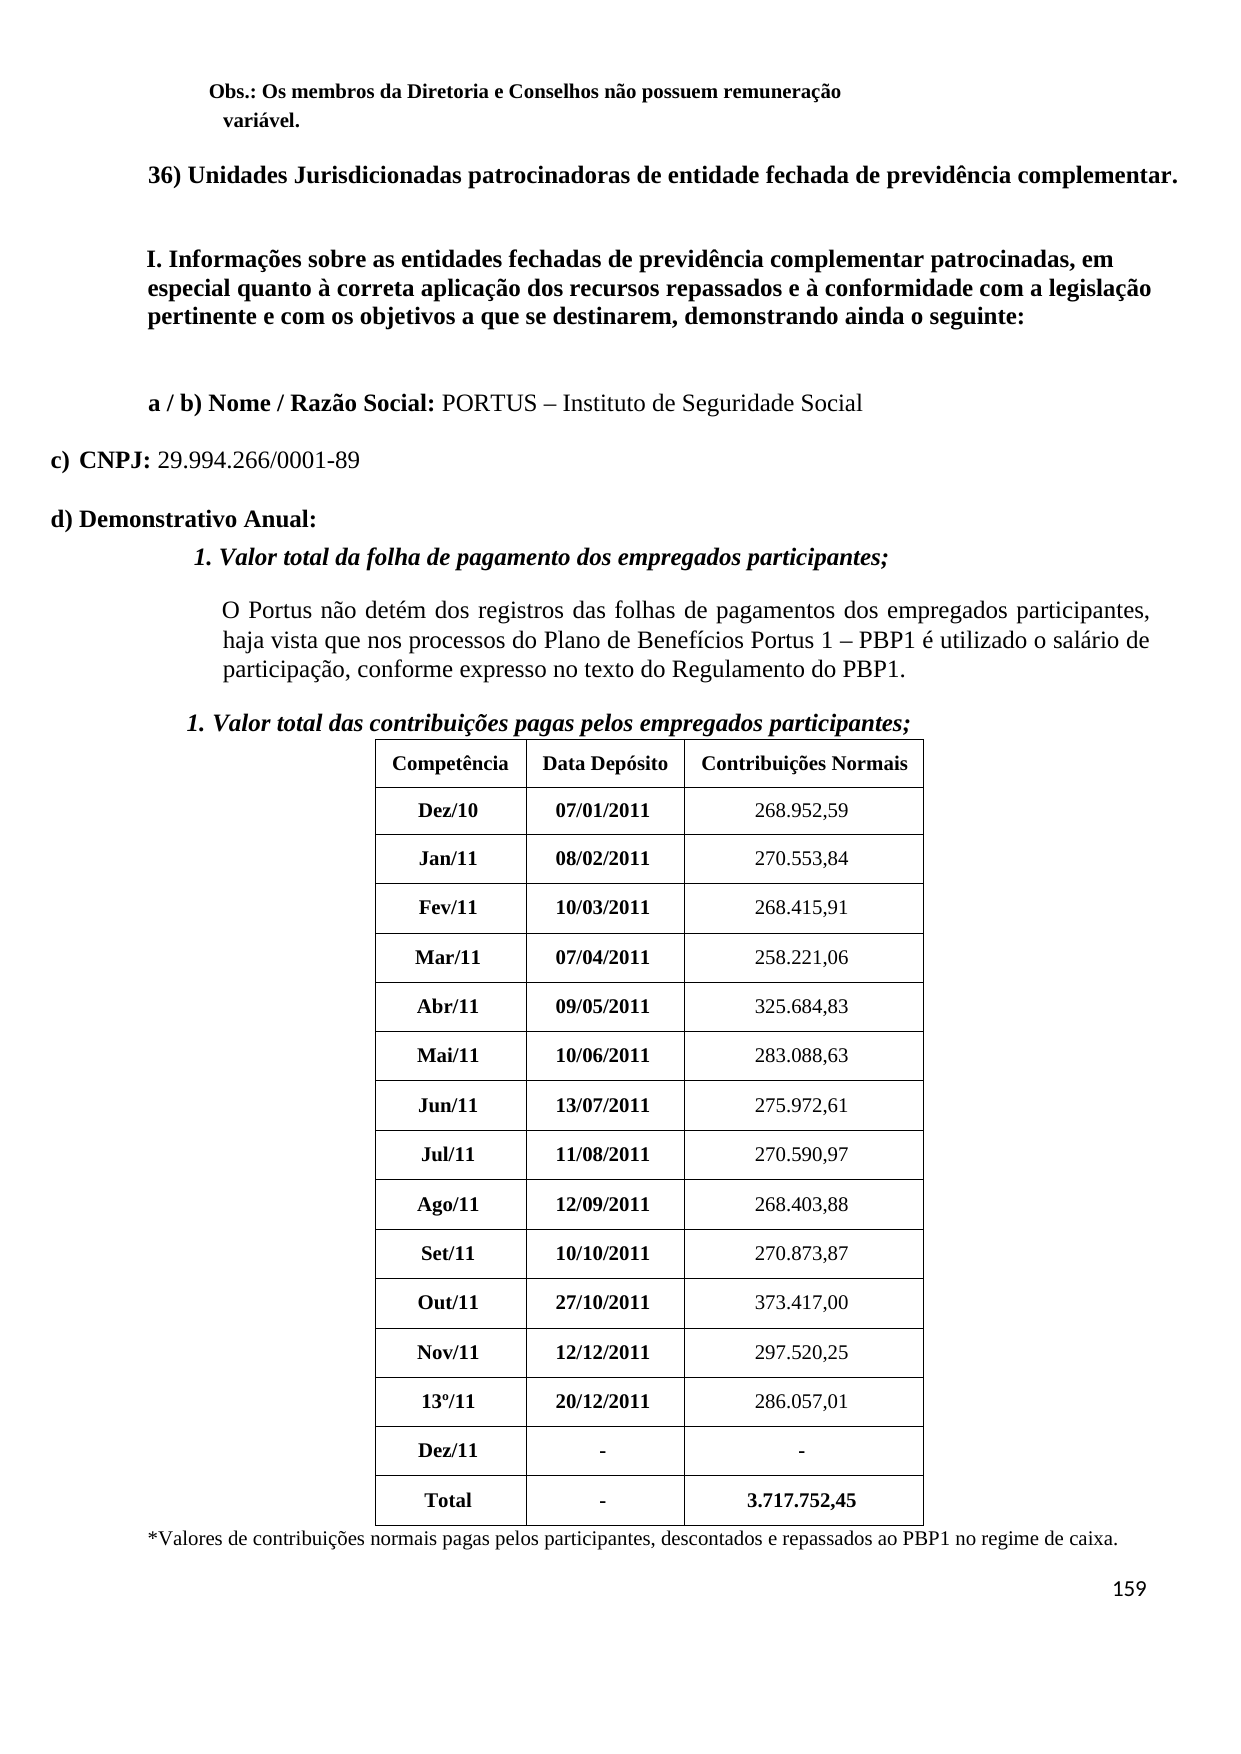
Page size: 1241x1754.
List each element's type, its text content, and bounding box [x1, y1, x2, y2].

table_cell 10/10/2011 [527, 1230, 684, 1278]
table_cell 270.590,97 [685, 1131, 923, 1179]
table_cell 11/08/2011 [527, 1131, 684, 1179]
table_cell Set/11 [376, 1230, 526, 1278]
table_cell - [685, 1427, 923, 1475]
table_cell Total [376, 1476, 526, 1525]
list Demonstrativo Anual: [50, 504, 1239, 532]
table_cell Jul/11 [376, 1131, 526, 1179]
table_cell 3.717.752,45 [685, 1476, 923, 1525]
table_cell 20/12/2011 [527, 1378, 684, 1426]
table_cell 268.952,59 [685, 788, 923, 834]
table_cell Nov/11 [376, 1329, 526, 1377]
text O Portus não detém dos registros das folhas de pagamentos dos empregados participantes, haja vista que nos processos do Plano de Benefícios Portus 1 – PBP1 é utilizado o salário de participação, conforme expresso no texto do Regulamento do PBP1. [222, 595, 1152, 683]
table_cell 373.417,00 [685, 1279, 923, 1327]
table_cell Dez/10 [376, 788, 526, 834]
table_cell Jan/11 [376, 835, 526, 883]
text a / b) Nome / Razão Social: PORTUS – Instituto de Seguridade Social [148, 388, 1239, 417]
table_cell Ago/11 [376, 1180, 526, 1229]
table_cell 283.088,63 [685, 1032, 923, 1080]
table_cell 258.221,06 [685, 934, 923, 982]
table_cell 275.972,61 [685, 1081, 923, 1130]
list CNPJ: 29.994.266/0001-89 [50, 446, 1239, 474]
text Obs.: Os membros da Diretoria e Conselhos não possuem remuneração variável. [148, 75, 923, 133]
table_cell 07/01/2011 [527, 788, 684, 834]
table_cell Mar/11 [376, 934, 526, 982]
table_cell 268.415,91 [685, 884, 923, 932]
table_cell 27/10/2011 [527, 1279, 684, 1327]
table_cell Dez/11 [376, 1427, 526, 1475]
table_cell 12/09/2011 [527, 1180, 684, 1229]
table_cell Jun/11 [376, 1081, 526, 1130]
table_cell Mai/11 [376, 1032, 526, 1080]
subtitle 1. Valor total das contribuições pagas pelos empregados participantes; [186, 708, 1240, 737]
text I. Informações sobre as entidades fechadas de previdência complementar patrocinadas, em especial quanto à correta aplicação dos recursos repassados e à conformidade com a legislação pertinente e com os objetivos a que se destinarem, demonstrando ainda o seguinte: [146, 244, 1152, 330]
subtitle 1. Valor total da folha de pagamento dos empregados participantes; [193, 542, 1240, 571]
table_cell 13º/11 [376, 1378, 526, 1426]
table_cell 08/02/2011 [527, 835, 684, 883]
table_cell 09/05/2011 [527, 983, 684, 1031]
table_header Contribuições Normais [685, 740, 923, 787]
table_cell 297.520,25 [685, 1329, 923, 1377]
table_cell 10/03/2011 [527, 884, 684, 932]
table_header Competência [376, 740, 526, 787]
table_cell - [527, 1476, 684, 1525]
text 36) Unidades Jurisdicionadas patrocinadoras de entidade fechada de previdência complementar. [148, 160, 1239, 189]
table_cell 10/06/2011 [527, 1032, 684, 1080]
table_cell 13/07/2011 [527, 1081, 684, 1130]
table_cell Abr/11 [376, 983, 526, 1031]
table_cell Out/11 [376, 1279, 526, 1327]
table_cell 268.403,88 [685, 1180, 923, 1229]
table_cell 07/04/2011 [527, 934, 684, 982]
table_header Data Depósito [527, 740, 684, 787]
text *Valores de contribuições normais pagas pelos participantes, descontados e repassados ao PBP1 no regime de caixa. [147, 1526, 1152, 1550]
table_cell 270.873,87 [685, 1230, 923, 1278]
table_cell 12/12/2011 [527, 1329, 684, 1377]
table_cell 286.057,01 [685, 1378, 923, 1426]
table_cell 270.553,84 [685, 835, 923, 883]
table_cell - [527, 1427, 684, 1475]
table_cell 325.684,83 [685, 983, 923, 1031]
table_cell Fev/11 [376, 884, 526, 932]
